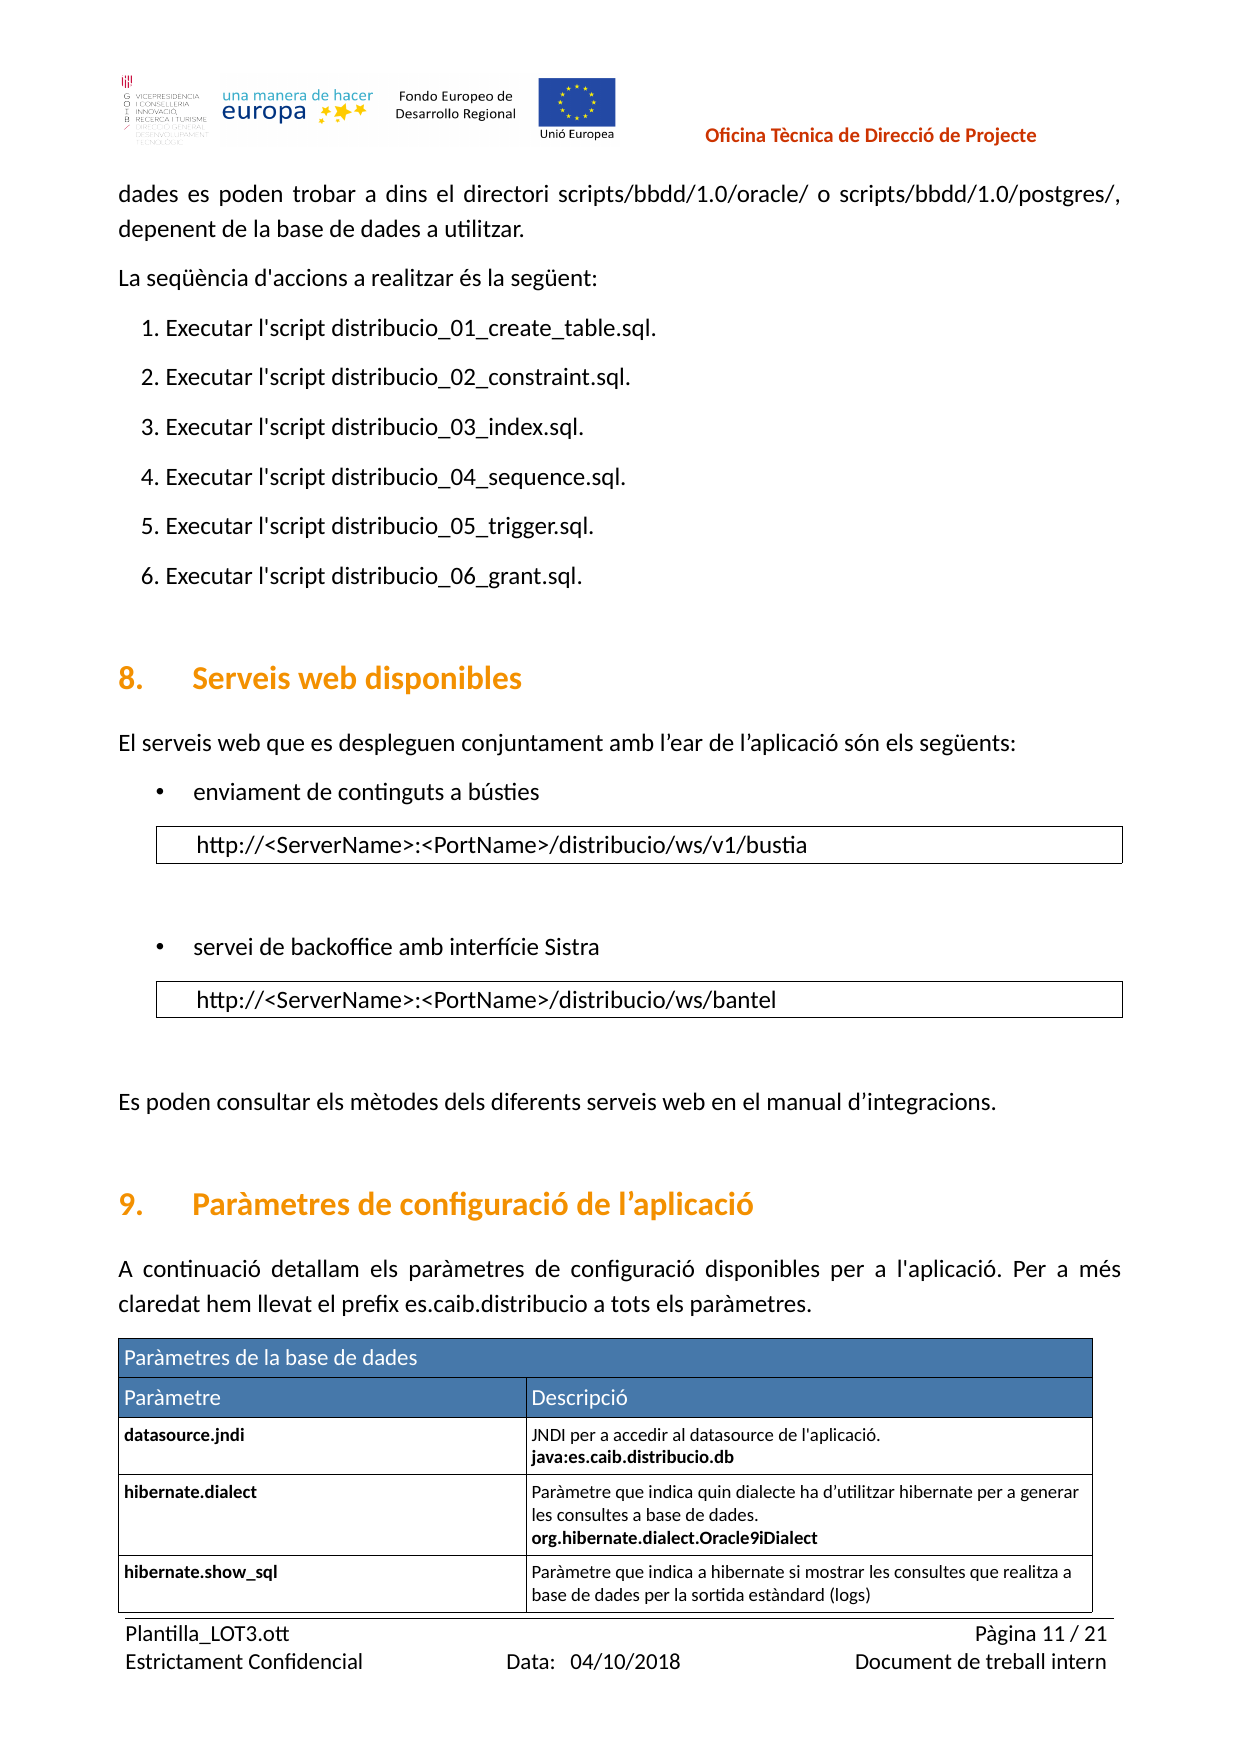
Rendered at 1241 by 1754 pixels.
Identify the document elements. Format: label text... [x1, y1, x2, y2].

text 3. Executar l'script distribucio_03_index.sql. [118, 411, 1122, 442]
subtitle Serveis web disponibles [118, 657, 1122, 697]
table_cell hibernate.dialect [119, 1475, 526, 1554]
list http://<ServerName>:<PortName>/distribucio/ws/v1/bustia [157, 827, 1122, 863]
text 4. Executar l'script distribucio_04_sequence.sql. [118, 461, 1122, 491]
text 2. Executar l'script distribucio_02_constraint.sql. [118, 361, 1122, 392]
table_cell hibernate.show_sql [119, 1556, 526, 1612]
text 6. Executar l'script distribucio_06_grant.sql. [118, 560, 1122, 590]
text 1. Executar l'script distribucio_01_create_table.sql. [118, 312, 1122, 342]
text 5. Executar l'script distribucio_05_trigger.sql. [118, 510, 1122, 541]
text La seqüència d'accions a realitzar és la següent: [118, 262, 1122, 293]
picture [118, 73, 213, 147]
table_cell Paràmetre que indica quin dialecte ha d’utilitzar hibernate per a generar les consultes a base de dades. org.hibernate.dialect.Oracle9iDialect [527, 1475, 1092, 1554]
table_cell Paràmetre [119, 1378, 526, 1417]
text A continuació detallam els paràmetres de configuració disponibles per a l'aplicació. Per a més claredat hem llevat el prefix es.caib.distribucio a tots els paràmetres. [118, 1253, 1122, 1319]
text Es poden consultar els mètodes dels diferents serveis web en el manual d’integracions. [118, 1086, 1122, 1117]
table_header Paràmetres de la base de dades [119, 1339, 1092, 1377]
table_cell Descripció [527, 1378, 1092, 1417]
picture [219, 73, 621, 147]
list servei de backoffice amb interfície Sistra [156, 931, 1122, 962]
table_cell Paràmetre que indica a hibernate si mostrar les consultes que realitza a base de dades per la sortida estàndard (logs) [527, 1556, 1092, 1612]
list http://<ServerName>:<PortName>/distribucio/ws/bantel [157, 982, 1122, 1017]
table_cell JNDI per a accedir al datasource de l'aplicació. java:es.caib.distribucio.db [527, 1418, 1092, 1474]
list enviament de continguts a bústies [156, 776, 1122, 807]
text dades es poden trobar a dins el directori scripts/bbdd/1.0/oracle/ o scripts/bbdd/1.0/postgres/, depenent de la base de dades a utilitzar. [118, 178, 1122, 243]
text El serveis web que es despleguen conjuntament amb l’ear de l’aplicació són els següents: [118, 727, 1122, 757]
table_cell datasource.jndi [119, 1418, 526, 1474]
subtitle Paràmetres de configuració de l’aplicació [118, 1183, 1122, 1224]
